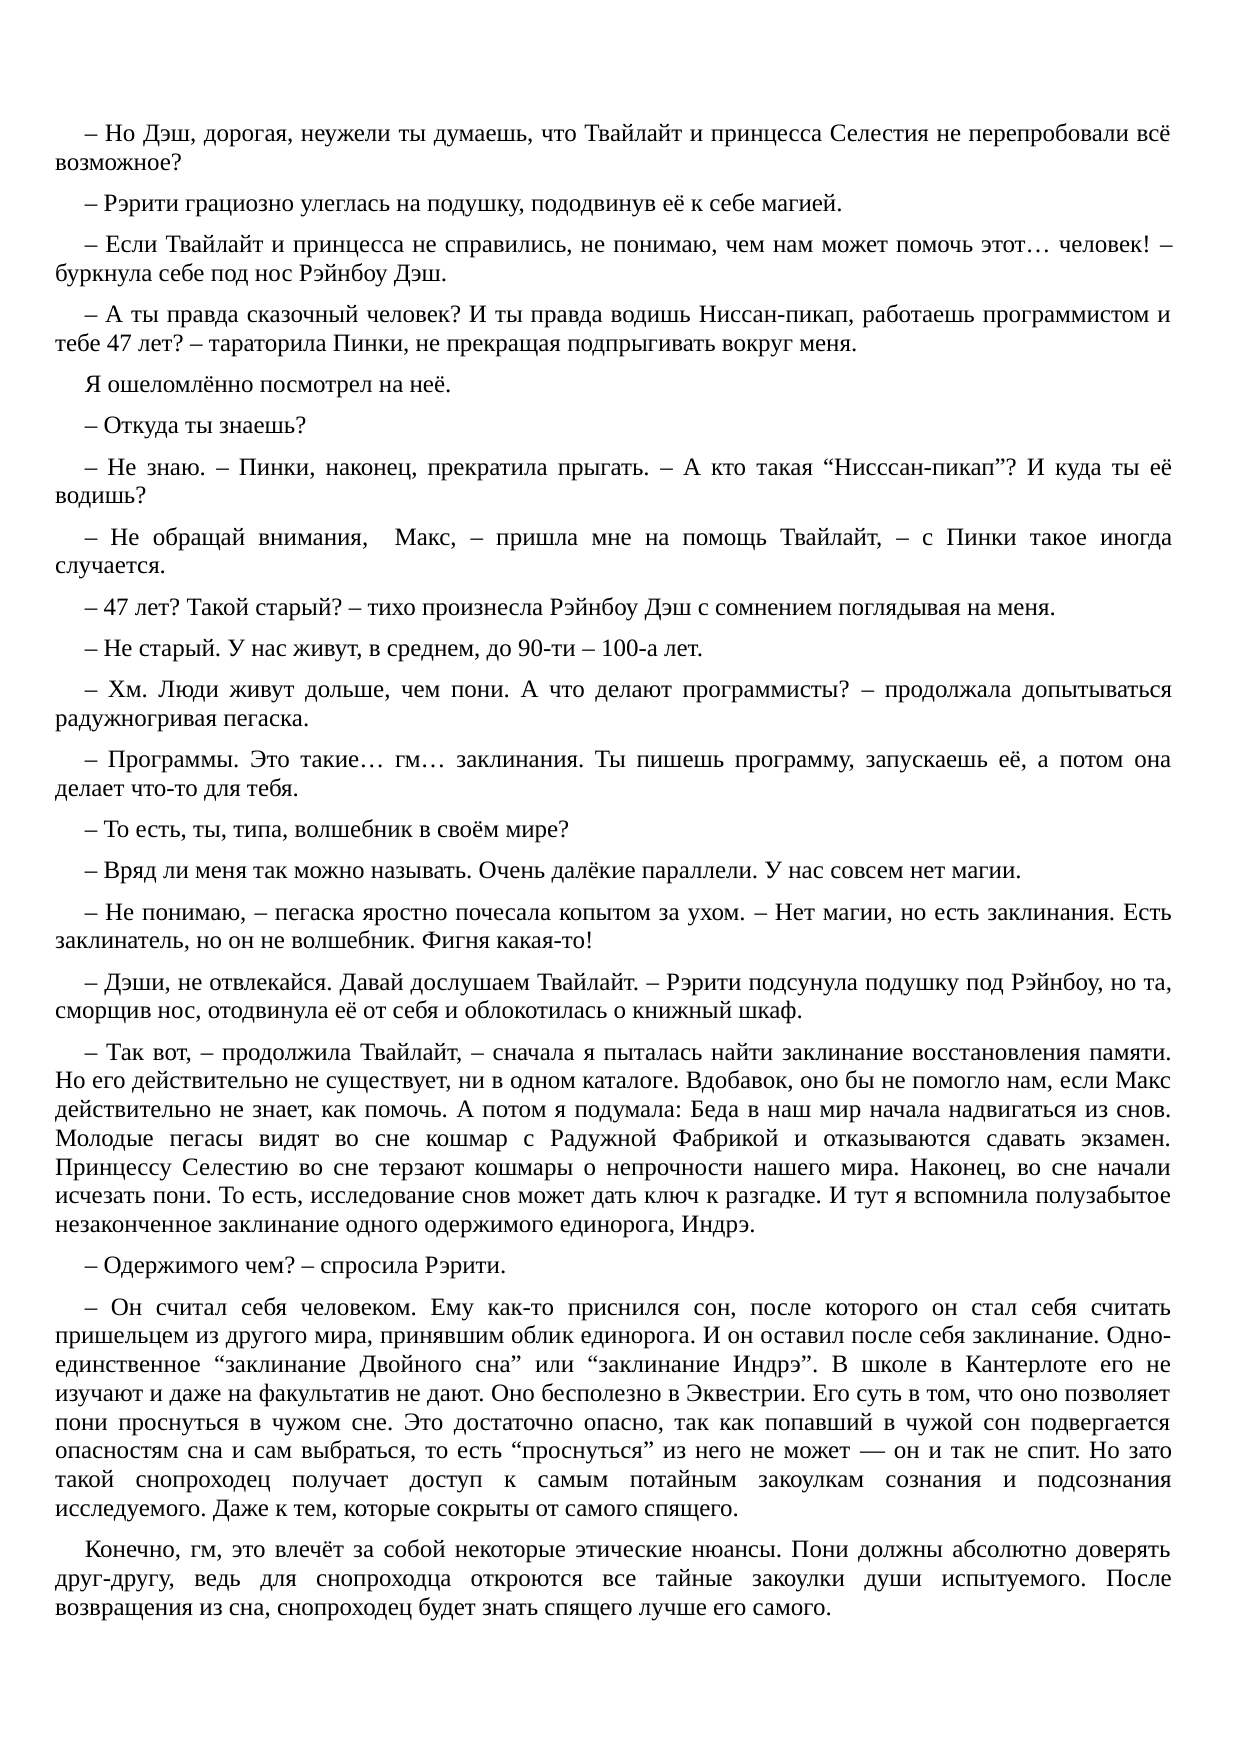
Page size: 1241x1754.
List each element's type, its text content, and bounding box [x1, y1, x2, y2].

text – Программы. Это такие… гм… заклинания. Ты пишешь программу, запускаешь её, а потом она делает что-то для тебя. [55, 744, 1172, 802]
text – Но Дэш, дорогая, неужели ты думаешь, что Твайлайт и принцесса Селестия не перепробовали всё возможное? [55, 118, 1172, 176]
text – Откуда ты знаешь? [55, 411, 1172, 439]
text – Так вот, – продолжила Твайлайт, – сначала я пыталась найти заклинание восстановления памяти. Но его действительно не существует, ни в одном каталоге. Вдобавок, оно бы не помогло нам, если Макс действительно не знает, как помочь. А потом я подумала: Беда в наш мир начала надвигаться из снов. Молодые пегасы видят во сне кошмар с Радужной Фабрикой и отказываются сдавать экзамен. Принцессу Селестию во сне терзают кошмары о непрочности нашего мира. Наконец, во сне начали исчезать пони. То есть, исследование снов может дать ключ к разгадке. И тут я вспомнила полузабытое незаконченное заклинание одного одержимого единорога, Индрэ. [55, 1037, 1172, 1238]
text Я ошеломлённо посмотрел на неё. [55, 369, 1172, 398]
text – Не старый. У нас живут, в среднем, до 90-ти – 100-а лет. [55, 633, 1172, 662]
text – Хм. Люди живут дольше, чем пони. А что делают программисты? – продолжала допытываться радужногривая пегаска. [55, 674, 1172, 732]
text – Одержимого чем? – спросила Рэрити. [55, 1251, 1172, 1279]
text – А ты правда сказочный человек? И ты правда водишь Ниссан-пикап, работаешь программистом и тебе 47 лет? – тараторила Пинки, не прекращая подпрыгивать вокруг меня. [55, 299, 1172, 357]
text – 47 лет? Такой старый? – тихо произнесла Рэйнбоу Дэш с сомнением поглядывая на меня. [55, 592, 1172, 621]
text – Не обращай внимания, Макс, – пришла мне на помощь Твайлайт, – с Пинки такое иногда случается. [55, 522, 1172, 579]
text Конечно, гм, это влечёт за собой некоторые этические нюансы. Пони должны абсолютно доверять друг-другу, ведь для снопроходца откроются все тайные закоулки души испытуемого. После возвращения из сна, снопроходец будет знать спящего лучше его самого. [55, 1534, 1172, 1621]
text – Он считал себя человеком. Ему как-то приснился сон, после которого он стал себя считать пришельцем из другого мира, принявшим облик единорога. И он оставил после себя заклинание. Одно-единственное “заклинание Двойного сна” или “заклинание Индрэ”. В школе в Кантерлоте его не изучают и даже на факультатив не дают. Оно бесполезно в Эквестрии. Его суть в том, что оно позволяет пони проснуться в чужом сне. Это достаточно опасно, так как попавший в чужой сон подвергается опасностям сна и сам выбраться, то есть “проснуться” из него не может — он и так не спит. Но зато такой снопроходец получает доступ к самым потайным закоулкам сознания и подсознания исследуемого. Даже к тем, которые сокрыты от самого спящего. [55, 1292, 1172, 1522]
text – Вряд ли меня так можно называть. Очень далёкие параллели. У нас совсем нет магии. [55, 856, 1172, 884]
text – Дэши, не отвлекайся. Давай дослушаем Твайлайт. – Рэрити подсунула подушку под Рэйнбоу, но та, сморщив нос, отодвинула её от себя и облокотилась о книжный шкаф. [55, 967, 1172, 1024]
text – Не понимаю, – пегаска яростно почесала копытом за ухом. – Нет магии, но есть заклинания. Есть заклинатель, но он не волшебник. Фигня какая-то! [55, 897, 1172, 954]
text – Рэрити грациозно улеглась на подушку, пододвинув её к себе магией. [55, 188, 1172, 217]
text – Не знаю. – Пинки, наконец, прекратила прыгать. – А кто такая “Нисссан-пикап”? И куда ты её водишь? [55, 452, 1172, 509]
text – Если Твайлайт и принцесса не справились, не понимаю, чем нам может помочь этот… человек! – буркнула себе под нос Рэйнбоу Дэш. [55, 229, 1172, 287]
text – То есть, ты, типа, волшебник в своём мире? [55, 814, 1172, 843]
